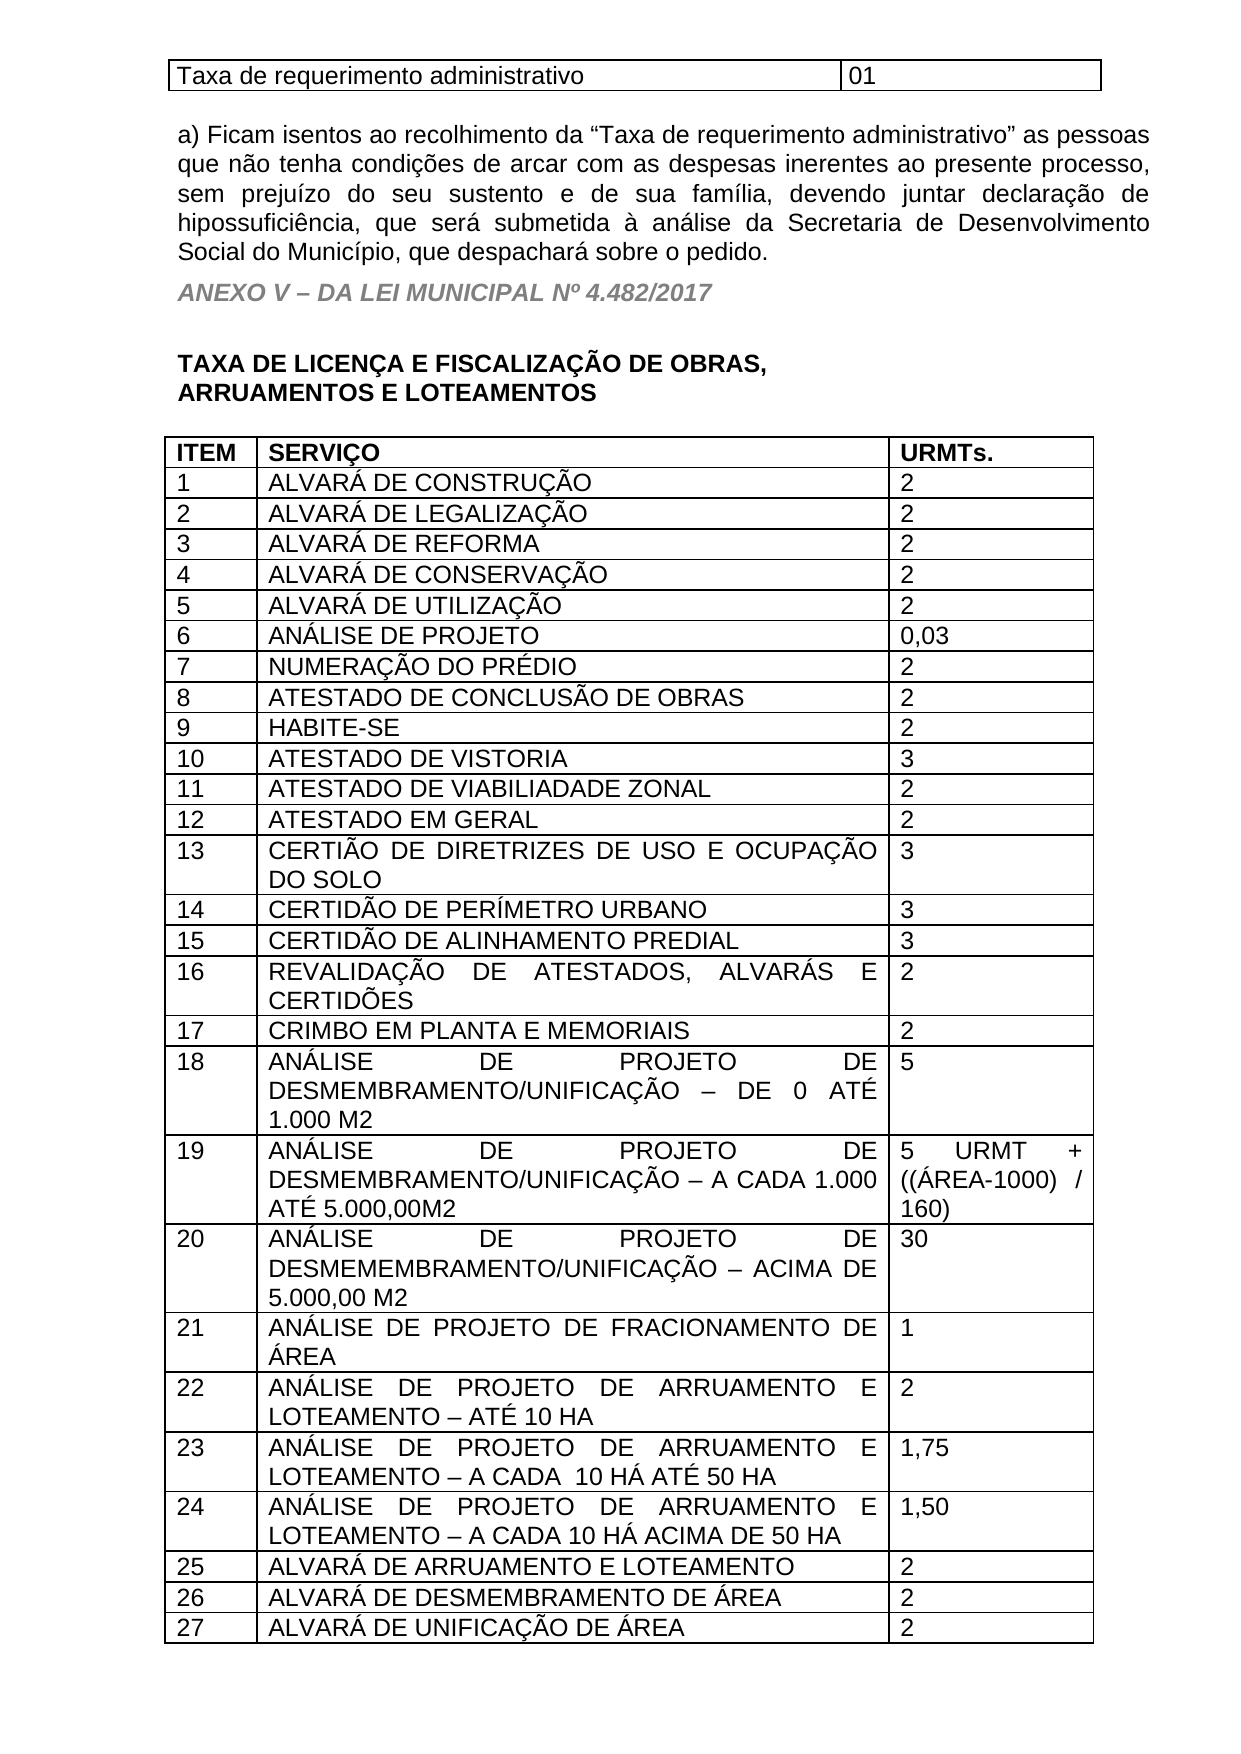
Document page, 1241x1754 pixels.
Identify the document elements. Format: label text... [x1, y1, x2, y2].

table_cell 25 [166, 1552, 256, 1581]
table_cell 5 URMT + ((ÁREA-1000) / 160) [890, 1136, 1093, 1223]
table_cell 1,75 [890, 1433, 1093, 1491]
table_cell 2 [890, 713, 1093, 742]
table_cell 2 [890, 499, 1093, 528]
table_cell CERTIDÃO DE PERÍMETRO URBANO [258, 895, 888, 924]
table_cell 11 [166, 775, 256, 803]
table_header ITEM [166, 438, 256, 467]
table_cell 30 [890, 1225, 1093, 1312]
table_cell 2 [166, 499, 256, 528]
table_cell 2 [890, 775, 1093, 803]
table_cell ALVARÁ DE DESMEMBRAMENTO DE ÁREA [258, 1583, 888, 1612]
table_cell 22 [166, 1373, 256, 1431]
table_cell 2 [890, 1373, 1093, 1431]
table_cell 0,03 [890, 621, 1093, 650]
table_cell ALVARÁ DE CONSERVAÇÃO [258, 560, 888, 589]
table_cell 2 [890, 1613, 1093, 1642]
table_cell 2 [890, 530, 1093, 558]
table_cell CERTIÃO DE DIRETRIZES DE USO E OCUPAÇÃO DO SOLO [258, 836, 888, 894]
table_cell 20 [166, 1225, 256, 1312]
table_cell 26 [166, 1583, 256, 1612]
table_cell 14 [166, 895, 256, 924]
table_cell 2 [890, 957, 1093, 1015]
table_cell HABITE-SE [258, 713, 888, 742]
table_cell 3 [890, 744, 1093, 773]
table_cell ALVARÁ DE CONSTRUÇÃO [258, 468, 888, 497]
table_cell 9 [166, 713, 256, 742]
table_cell 13 [166, 836, 256, 894]
table_cell ANÁLISE DE PROJETO DE DESMEMBRAMENTO/UNIFICAÇÃO – A CADA 1.000 ATÉ 5.000,00M2 [258, 1136, 888, 1223]
subtitle ANEXO V – DA LEI MUNICIPAL Nº 4.482/2017 [177, 278, 1152, 307]
table_cell 2 [890, 1016, 1093, 1045]
text a) Ficam isentos ao recolhimento da “Taxa de requerimento administrativo” as pessoas que não tenha condições de arcar com as despesas inerentes ao presente processo, sem prejuízo do seu sustento e de sua família, devendo juntar declaração de hipossuficiência, que será submetida à análise da Secretaria de Desenvolvimento Social do Município, que despachará sobre o pedido. [177, 120, 1152, 266]
table_cell ATESTADO DE VIABILIADADE ZONAL [258, 775, 888, 803]
table_cell 8 [166, 683, 256, 712]
table_cell 1,50 [890, 1492, 1093, 1550]
table_cell 01 [842, 61, 1100, 90]
table_cell ANÁLISE DE PROJETO DE DESMEMBRAMENTO/UNIFICAÇÃO – DE 0 ATÉ 1.000 M2 [258, 1047, 888, 1134]
table_cell ATESTADO DE CONCLUSÃO DE OBRAS [258, 683, 888, 712]
table_cell 2 [890, 683, 1093, 712]
table_cell 4 [166, 560, 256, 589]
table_cell 2 [890, 1583, 1093, 1612]
table_cell Taxa de requerimento administrativo [170, 61, 840, 90]
table_cell 1 [890, 1313, 1093, 1371]
table_cell 23 [166, 1433, 256, 1491]
table_header URMTs. [890, 438, 1093, 467]
table_cell 5 [890, 1047, 1093, 1134]
table_cell 12 [166, 805, 256, 834]
table_cell 3 [890, 895, 1093, 924]
table_cell ANÁLISE DE PROJETO DE ARRUAMENTO E LOTEAMENTO – A CADA 10 HÁ ATÉ 50 HA [258, 1433, 888, 1491]
table_header SERVIÇO [258, 438, 888, 467]
table_cell 2 [890, 805, 1093, 834]
table_cell ANÁLISE DE PROJETO [258, 621, 888, 650]
table_cell NUMERAÇÃO DO PRÉDIO [258, 652, 888, 681]
table_cell REVALIDAÇÃO DE ATESTADOS, ALVARÁS E CERTIDÕES [258, 957, 888, 1015]
table_cell ALVARÁ DE UTILIZAÇÃO [258, 591, 888, 620]
table_cell 19 [166, 1136, 256, 1223]
table_cell 3 [890, 926, 1093, 955]
table_cell 27 [166, 1613, 256, 1642]
table_cell CERTIDÃO DE ALINHAMENTO PREDIAL [258, 926, 888, 955]
table_cell 17 [166, 1016, 256, 1045]
table_cell CRIMBO EM PLANTA E MEMORIAIS [258, 1016, 888, 1045]
table_cell 24 [166, 1492, 256, 1550]
table_cell ANÁLISE DE PROJETO DE ARRUAMENTO E LOTEAMENTO – A CADA 10 HÁ ACIMA DE 50 HA [258, 1492, 888, 1550]
table_cell 16 [166, 957, 256, 1015]
table_cell 1 [166, 468, 256, 497]
text ARRUAMENTOS E LOTEAMENTOS [177, 378, 1152, 407]
table_cell 15 [166, 926, 256, 955]
table_cell ALVARÁ DE LEGALIZAÇÃO [258, 499, 888, 528]
table_cell 3 [890, 836, 1093, 894]
table_cell ALVARÁ DE REFORMA [258, 530, 888, 558]
table_cell 10 [166, 744, 256, 773]
table_cell 2 [890, 468, 1093, 497]
table_cell 21 [166, 1313, 256, 1371]
table_cell 2 [890, 1552, 1093, 1581]
table_cell ALVARÁ DE UNIFICAÇÃO DE ÁREA [258, 1613, 888, 1642]
table_cell 3 [166, 530, 256, 558]
table_cell ANÁLISE DE PROJETO DE DESMEMEMBRAMENTO/UNIFICAÇÃO – ACIMA DE 5.000,00 M2 [258, 1225, 888, 1312]
table_cell ATESTADO DE VISTORIA [258, 744, 888, 773]
table_cell 7 [166, 652, 256, 681]
table_cell ANÁLISE DE PROJETO DE FRACIONAMENTO DE ÁREA [258, 1313, 888, 1371]
table_cell 18 [166, 1047, 256, 1134]
table_cell ALVARÁ DE ARRUAMENTO E LOTEAMENTO [258, 1552, 888, 1581]
text TAXA DE LICENÇA E FISCALIZAÇÃO DE OBRAS, [177, 349, 1152, 378]
table_cell 2 [890, 652, 1093, 681]
table_cell ATESTADO EM GERAL [258, 805, 888, 834]
table_cell 2 [890, 591, 1093, 620]
table_cell 6 [166, 621, 256, 650]
table_cell 2 [890, 560, 1093, 589]
table_cell 5 [166, 591, 256, 620]
table_cell ANÁLISE DE PROJETO DE ARRUAMENTO E LOTEAMENTO – ATÉ 10 HA [258, 1373, 888, 1431]
